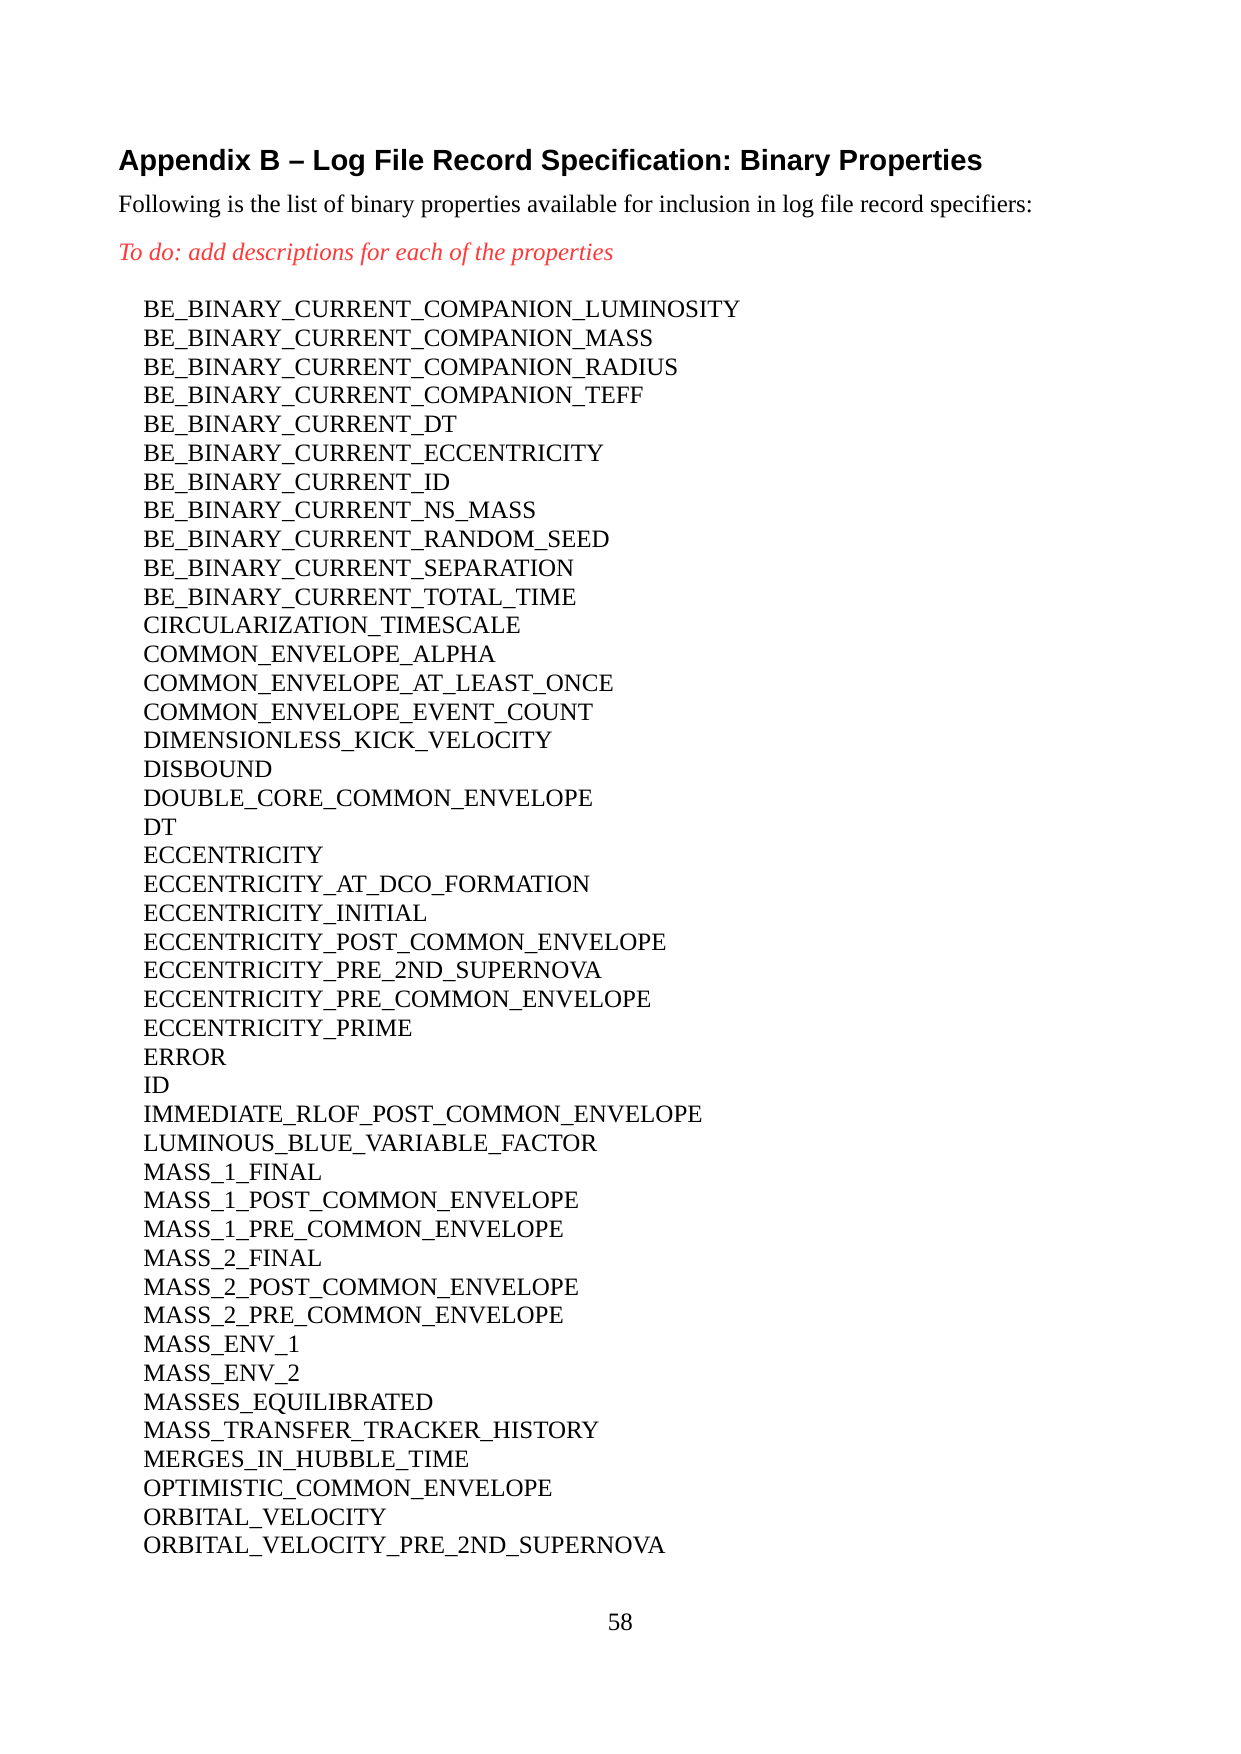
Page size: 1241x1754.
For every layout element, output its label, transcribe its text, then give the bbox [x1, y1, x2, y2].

text ERROR [118, 1042, 1122, 1071]
text ECCENTRICITY_PRIME [118, 1013, 1122, 1042]
text COMMON_ENVELOPE_AT_LEAST_ONCE [118, 668, 1122, 697]
text BE_BINARY_CURRENT_COMPANION_TEFF [118, 381, 1122, 409]
text ECCENTRICITY_INITIAL [118, 898, 1122, 927]
text OPTIMISTIC_COMMON_ENVELOPE [118, 1473, 1122, 1502]
text BE_BINARY_CURRENT_TOTAL_TIME [118, 582, 1122, 611]
text DT [118, 812, 1122, 841]
text BE_BINARY_CURRENT_ID [118, 467, 1122, 496]
text BE_BINARY_CURRENT_COMPANION_RADIUS [118, 352, 1122, 381]
text ID [118, 1071, 1122, 1099]
text CIRCULARIZATION_TIMESCALE [118, 611, 1122, 639]
text MASS_1_FINAL [118, 1157, 1122, 1186]
text MASS_2_PRE_COMMON_ENVELOPE [118, 1301, 1122, 1329]
text MASS_TRANSFER_TRACKER_HISTORY [118, 1416, 1122, 1444]
text ECCENTRICITY_POST_COMMON_ENVELOPE [118, 927, 1122, 956]
text ECCENTRICITY_PRE_COMMON_ENVELOPE [118, 984, 1122, 1013]
text BE_BINARY_CURRENT_COMPANION_MASS [118, 323, 1122, 352]
text MASS_ENV_2 [118, 1358, 1122, 1387]
text BE_BINARY_CURRENT_ECCENTRICITY [118, 438, 1122, 467]
text BE_BINARY_CURRENT_DT [118, 409, 1122, 438]
text ECCENTRICITY_AT_DCO_FORMATION [118, 869, 1122, 898]
text BE_BINARY_CURRENT_SEPARATION [118, 553, 1122, 582]
text To do: add descriptions for each of the properties [118, 237, 1122, 266]
subtitle Appendix B – Log File Record Specification: Binary Properties [118, 143, 1122, 177]
text ECCENTRICITY_PRE_2ND_SUPERNOVA [118, 956, 1122, 984]
text MERGES_IN_HUBBLE_TIME [118, 1444, 1122, 1473]
text MASS_ENV_1 [118, 1329, 1122, 1358]
text MASS_2_POST_COMMON_ENVELOPE [118, 1272, 1122, 1301]
text IMMEDIATE_RLOF_POST_COMMON_ENVELOPE [118, 1099, 1122, 1128]
text DISBOUND [118, 754, 1122, 783]
text LUMINOUS_BLUE_VARIABLE_FACTOR [118, 1128, 1122, 1157]
text ECCENTRICITY [118, 841, 1122, 869]
text MASSES_EQUILIBRATED [118, 1387, 1122, 1416]
text BE_BINARY_CURRENT_NS_MASS [118, 496, 1122, 524]
text ORBITAL_VELOCITY_PRE_2ND_SUPERNOVA [118, 1531, 1122, 1559]
text MASS_1_PRE_COMMON_ENVELOPE [118, 1214, 1122, 1243]
text Following is the list of binary properties available for inclusion in log file record specifiers: [118, 189, 1122, 218]
text MASS_1_POST_COMMON_ENVELOPE [118, 1186, 1122, 1214]
text MASS_2_FINAL [118, 1243, 1122, 1272]
text DOUBLE_CORE_COMMON_ENVELOPE [118, 783, 1122, 812]
text COMMON_ENVELOPE_EVENT_COUNT [118, 697, 1122, 726]
text COMMON_ENVELOPE_ALPHA [118, 639, 1122, 668]
text DIMENSIONLESS_KICK_VELOCITY [118, 726, 1122, 754]
text BE_BINARY_CURRENT_RANDOM_SEED [118, 524, 1122, 553]
text ORBITAL_VELOCITY [118, 1502, 1122, 1531]
text BE_BINARY_CURRENT_COMPANION_LUMINOSITY [118, 294, 1122, 323]
